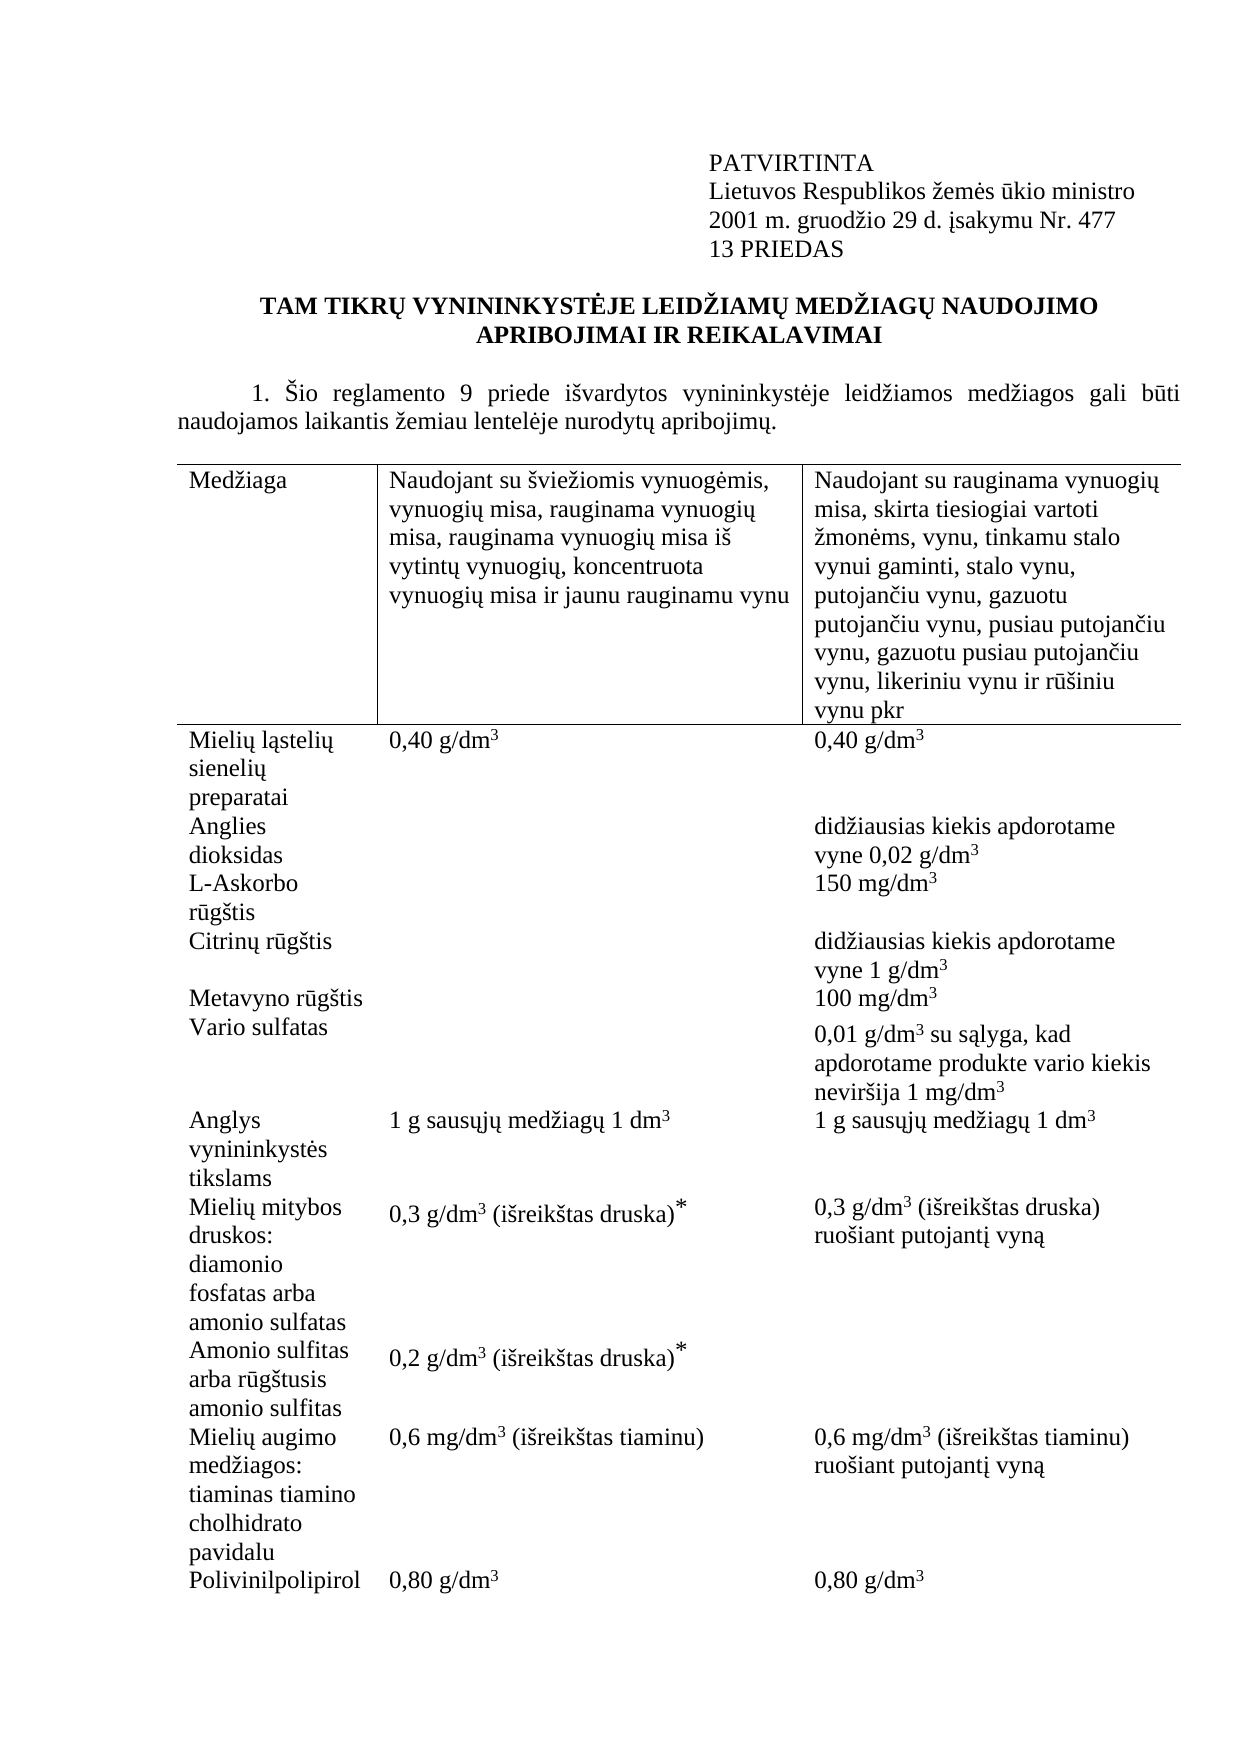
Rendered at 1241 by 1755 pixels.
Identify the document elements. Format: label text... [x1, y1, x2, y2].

table_cell Vario sulfatas [177, 1012, 378, 1106]
table_cell 0,6 mg/dm3 (išreikštas tiaminu) ruošiant putojantį vyną [803, 1422, 1181, 1566]
table_header Naudojant su rauginama vynuogių misa, skirta tiesiogiai vartoti žmonėms, vynu, tinkamu stalo vynui gaminti, stalo vynu, putojančiu vynu, gazuotu putojančiu vynu, pusiau putojančiu vynu, gazuotu pusiau putojančiu vynu, likeriniu vynu ir rūšiniu vynu pkr [803, 465, 1181, 724]
table_cell didžiausias kiekis apdorotame vyne 1 g/dm3 [803, 926, 1181, 983]
text PATVIRTINTA [177, 148, 1181, 176]
table_cell Mielių augimo medžiagos: [177, 1422, 378, 1479]
table_cell Metavyno rūgštis [177, 984, 378, 1012]
table_cell 0,3 g/dm3 (išreikštas druska)* [378, 1192, 803, 1336]
table_cell diamonio fosfatas arba amonio sulfatas [177, 1249, 378, 1336]
table_cell 0,40 g/dm3 [378, 725, 803, 811]
table_header Medžiaga [177, 465, 377, 724]
table_cell Amonio sulfitas arba rūgštusis amonio sulfitas [177, 1336, 378, 1422]
table_cell 0,80 g/dm3 [803, 1566, 1181, 1594]
text Lietuvos Respublikos žemės ūkio ministro [177, 176, 1181, 205]
table_cell tiaminas tiamino cholhidrato pavidalu [177, 1479, 378, 1566]
text TAM TIKRŲ VYNININKYSTĖJE LEIDŽIAMŲ MEDŽIAGŲ NAUDOJIMO APRIBOJIMAI IR REIKALAVIMAI [177, 291, 1181, 349]
table_cell 0,80 g/dm3 [378, 1566, 803, 1594]
table_cell 0,3 g/dm3 (išreikštas druska) ruošiant putojantį vyną [803, 1192, 1181, 1336]
table_cell [378, 926, 803, 983]
text 1. Šio reglamento 9 priede išvardytos vynininkystėje leidžiamos medžiagos gali būti naudojamos laikantis žemiau lentelėje nurodytų apribojimų. [177, 378, 1181, 435]
table_cell didžiausias kiekis apdorotame vyne 0,02 g/dm3 [803, 811, 1181, 868]
table_cell [378, 984, 803, 1012]
table_cell Mielių mitybos druskos: [177, 1192, 378, 1249]
table_cell 100 mg/dm3 [803, 984, 1181, 1012]
table_cell [378, 869, 803, 926]
table_cell L-Askorbo rūgštis [177, 869, 378, 926]
table_cell 1 g sausųjų medžiagų 1 dm3 [803, 1106, 1181, 1192]
table_cell Mielių ląstelių sienelių preparatai [177, 725, 378, 811]
table_cell 0,01 g/dm3 su sąlyga, kad apdorotame produkte vario kiekis neviršija 1 mg/dm3 [803, 1012, 1181, 1106]
table_cell Polivinilpolipirol [177, 1566, 378, 1594]
table_cell 1 g sausųjų medžiagų 1 dm3 [378, 1106, 803, 1192]
text 13 PRIEDAS [177, 234, 1181, 263]
table_cell 0,6 mg/dm3 (išreikštas tiaminu) [378, 1422, 803, 1566]
table_cell [378, 811, 803, 868]
table_cell [378, 1012, 803, 1106]
text 2001 m. gruodžio 29 d. įsakymu Nr. 477 [177, 205, 1181, 234]
table_header Naudojant su šviežiomis vynuogėmis, vynuogių misa, rauginama vynuogių misa, rauginama vynuogių misa iš vytintų vynuogių, koncentruota vynuogių misa ir jaunu rauginamu vynu [378, 465, 802, 724]
table_cell [803, 1336, 1181, 1422]
table_cell 0,40 g/dm3 [803, 725, 1181, 811]
table_cell 150 mg/dm3 [803, 869, 1181, 926]
table_cell Anglies dioksidas [177, 811, 378, 868]
table_cell 0,2 g/dm3 (išreikštas druska)* [378, 1336, 803, 1422]
table_cell Anglys vynininkystės tikslams [177, 1106, 378, 1192]
table_cell Citrinų rūgštis [177, 926, 378, 983]
